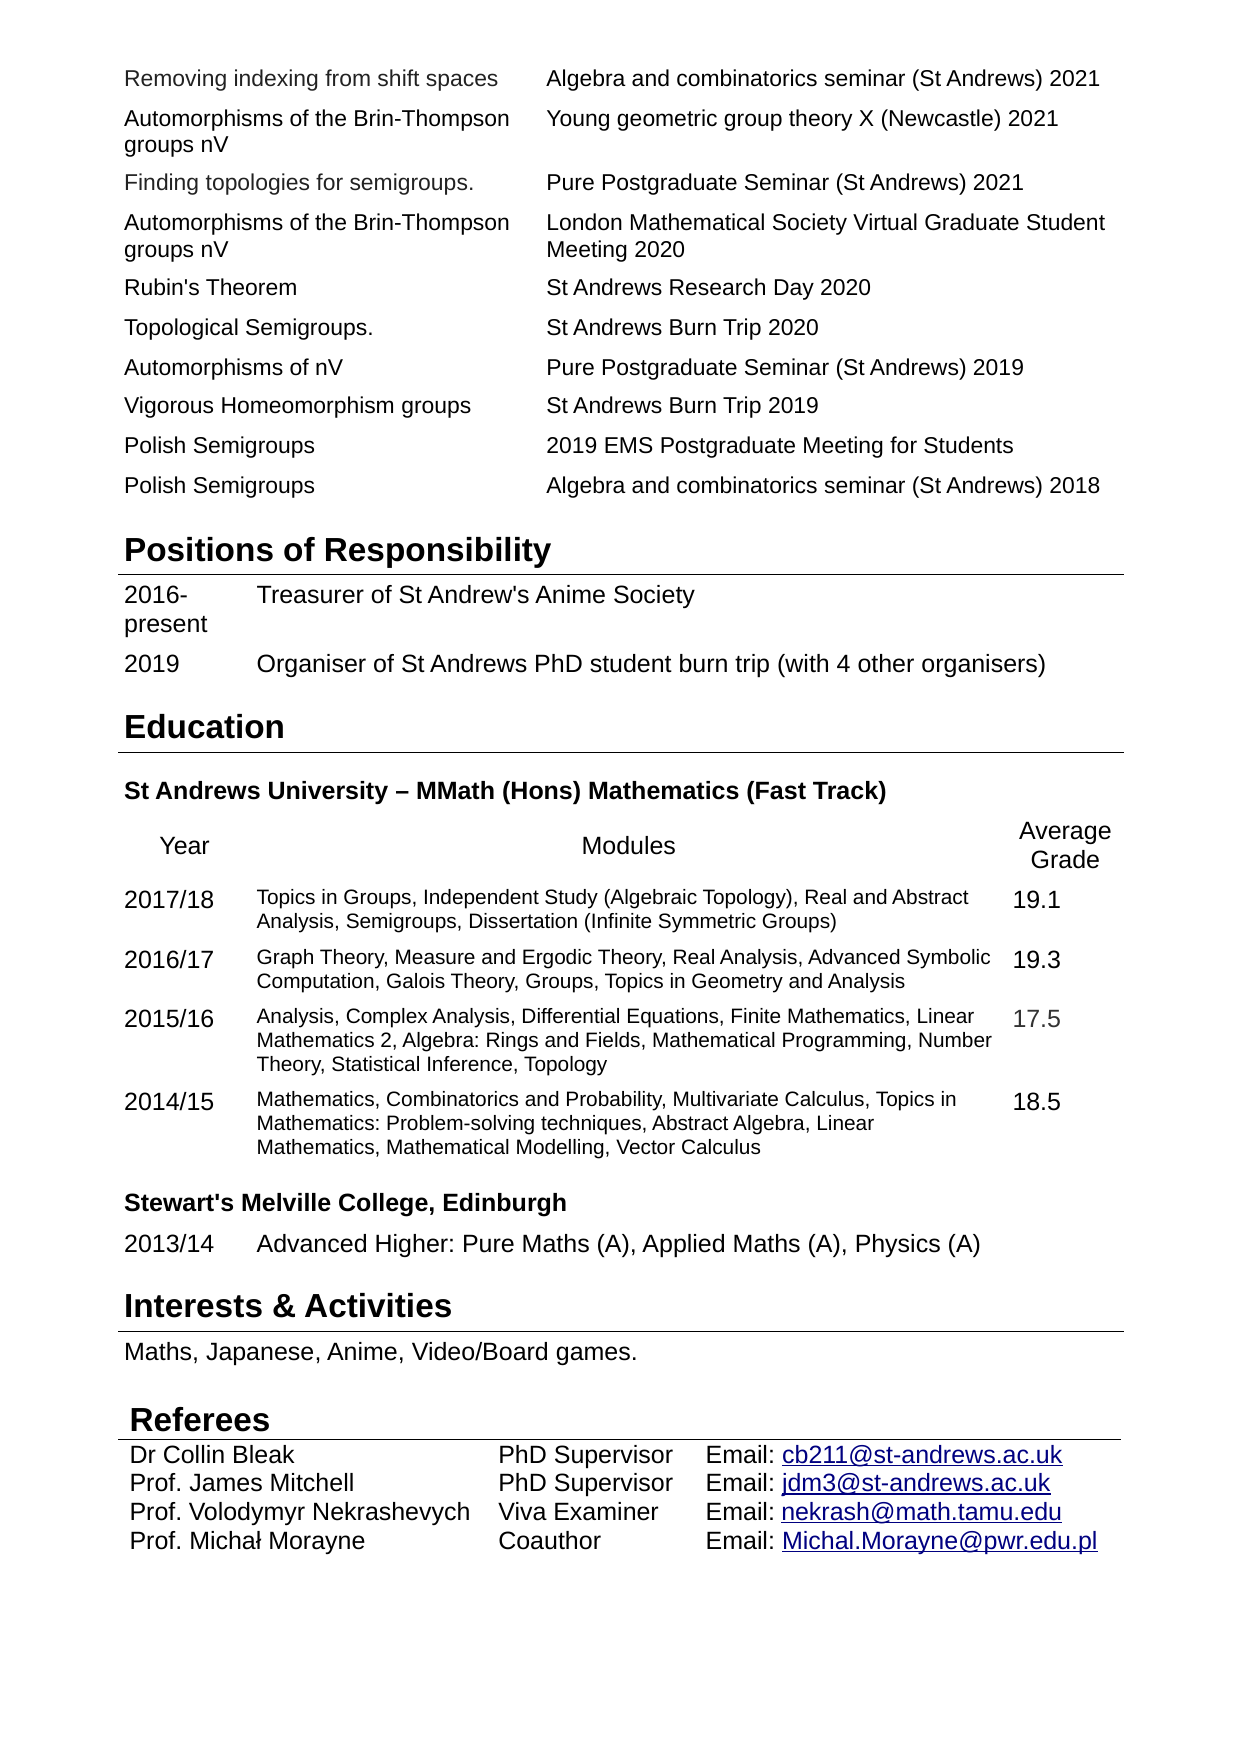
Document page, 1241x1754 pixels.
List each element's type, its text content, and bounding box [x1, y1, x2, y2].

table_cell London Mathematical Society Virtual Graduate Student Meeting 2020 [545, 204, 1119, 268]
table_cell Email: Michal.Morayne@pwr.edu.pl [694, 1526, 1121, 1555]
table_cell 2013/14 [118, 1223, 251, 1263]
table_cell Topics in Groups, Independent Study (Algebraic Topology), Real and Abstract Analysis, Semigroups, Dissertation (Infinite Symmetric Groups) [251, 880, 1007, 939]
table_cell 2019 EMS Postgraduate Meeting for Students [545, 426, 1119, 466]
table_cell Algebra and combinatorics seminar (St Andrews) 2021 [545, 59, 1119, 99]
table_cell Prof. Michał Morayne [118, 1526, 487, 1555]
table_cell Mathematics, Combinatorics and Probability, Multivariate Calculus, Topics in Mathematics: Problem-solving techniques, Abstract Algebra, Linear Mathematics, Mathematical Modelling, Vector Calculus [251, 1082, 1007, 1165]
table_cell Finding topologies for semigroups. [118, 164, 545, 204]
table_cell 17.5 [1007, 998, 1124, 1082]
table_cell Modules [251, 811, 1007, 879]
table_cell Removing indexing from shift spaces [118, 59, 545, 99]
table_header Referees [118, 1400, 487, 1438]
table_cell Email: jdm3@st-andrews.ac.uk [694, 1468, 1121, 1497]
table_cell Automorphisms of the Brin-Thompson groups nV [118, 204, 545, 268]
table_cell Rubin's Theorem [118, 268, 545, 308]
table_cell 2016/17 [118, 939, 251, 998]
table_cell PhD Supervisor [487, 1440, 694, 1468]
table_cell Pure Postgraduate Seminar (St Andrews) 2019 [545, 348, 1124, 386]
table_cell Coauthor [487, 1526, 694, 1555]
table_cell Automorphisms of the Brin-Thompson groups nV [118, 99, 545, 163]
table_cell 2017/18 [118, 880, 251, 939]
table_cell 2014/15 [118, 1082, 251, 1165]
table_cell [1120, 386, 1124, 426]
table_cell St Andrews University – MMath (Hons) Mathematics (Fast Track) [118, 753, 1124, 811]
table_cell Advanced Higher: Pure Maths (A), Applied Maths (A), Physics (A) [251, 1223, 1124, 1263]
table_cell Polish Semigroups [118, 426, 545, 466]
table_cell St Andrews Research Day 2020 [545, 268, 1119, 308]
table_cell [1120, 308, 1124, 348]
table_cell [1120, 204, 1124, 268]
table_cell 19.3 [1007, 939, 1124, 998]
table_cell 2016-present [118, 575, 251, 644]
table_cell St Andrews Burn Trip 2019 [545, 386, 1119, 426]
table_cell Vigorous Homeomorphism groups [118, 386, 545, 426]
table_cell Average Grade [1007, 811, 1124, 879]
table_cell Dr Collin Bleak [118, 1440, 487, 1468]
table_cell St Andrews Burn Trip 2020 [545, 308, 1119, 348]
table_cell 18.5 [1007, 1082, 1124, 1165]
table_cell Email: nekrash@math.tamu.edu [694, 1497, 1121, 1526]
table_cell Stewart's Melville College, Edinburgh [118, 1165, 1124, 1223]
table_cell 19.1 [1007, 880, 1124, 939]
table_cell Automorphisms of nV [118, 348, 545, 386]
table_cell [1120, 426, 1124, 466]
table_cell 2019 [118, 644, 251, 684]
table_cell [1120, 99, 1124, 163]
table_cell PhD Supervisor [487, 1468, 694, 1497]
table_cell Pure Postgraduate Seminar (St Andrews) 2021 [545, 164, 1119, 204]
table_cell Education [118, 684, 1124, 752]
table_cell [1120, 59, 1124, 99]
table_cell 2015/16 [118, 998, 251, 1082]
table_cell Analysis, Complex Analysis, Differential Equations, Finite Mathematics, Linear Mathematics 2, Algebra: Rings and Fields, Mathematical Programming, Number Theory, Statistical Inference, Topology [251, 998, 1007, 1082]
table_cell Prof. James Mitchell [118, 1468, 487, 1497]
table_cell Algebra and combinatorics seminar (St Andrews) 2018 [545, 466, 1119, 507]
table_cell Maths, Japanese, Anime, Video/Board games. [118, 1332, 1124, 1371]
table_cell Email: cb211@st-andrews.ac.uk [694, 1440, 1121, 1468]
table_cell [1120, 164, 1124, 204]
table_cell Young geometric group theory X (Newcastle) 2021 [545, 99, 1119, 163]
table_cell [1120, 268, 1124, 308]
table_cell Organiser of St Andrews PhD student burn trip (with 4 other organisers) [251, 644, 1124, 684]
table_cell Interests & Activities [118, 1263, 1124, 1331]
table_cell [1120, 466, 1124, 507]
table_cell Positions of Responsibility [118, 507, 1124, 574]
table_header [694, 1400, 1121, 1438]
table_cell Topological Semigroups. [118, 308, 545, 348]
table_cell Year [118, 811, 251, 879]
table_cell Treasurer of St Andrew's Anime Society [251, 575, 1124, 644]
table_cell Prof. Volodymyr Nekrashevych [118, 1497, 487, 1526]
table_cell Polish Semigroups [118, 466, 545, 507]
table_cell Graph Theory, Measure and Ergodic Theory, Real Analysis, Advanced Symbolic Computation, Galois Theory, Groups, Topics in Geometry and Analysis [251, 939, 1007, 998]
table_cell Viva Examiner [487, 1497, 694, 1526]
table_header [487, 1400, 694, 1438]
